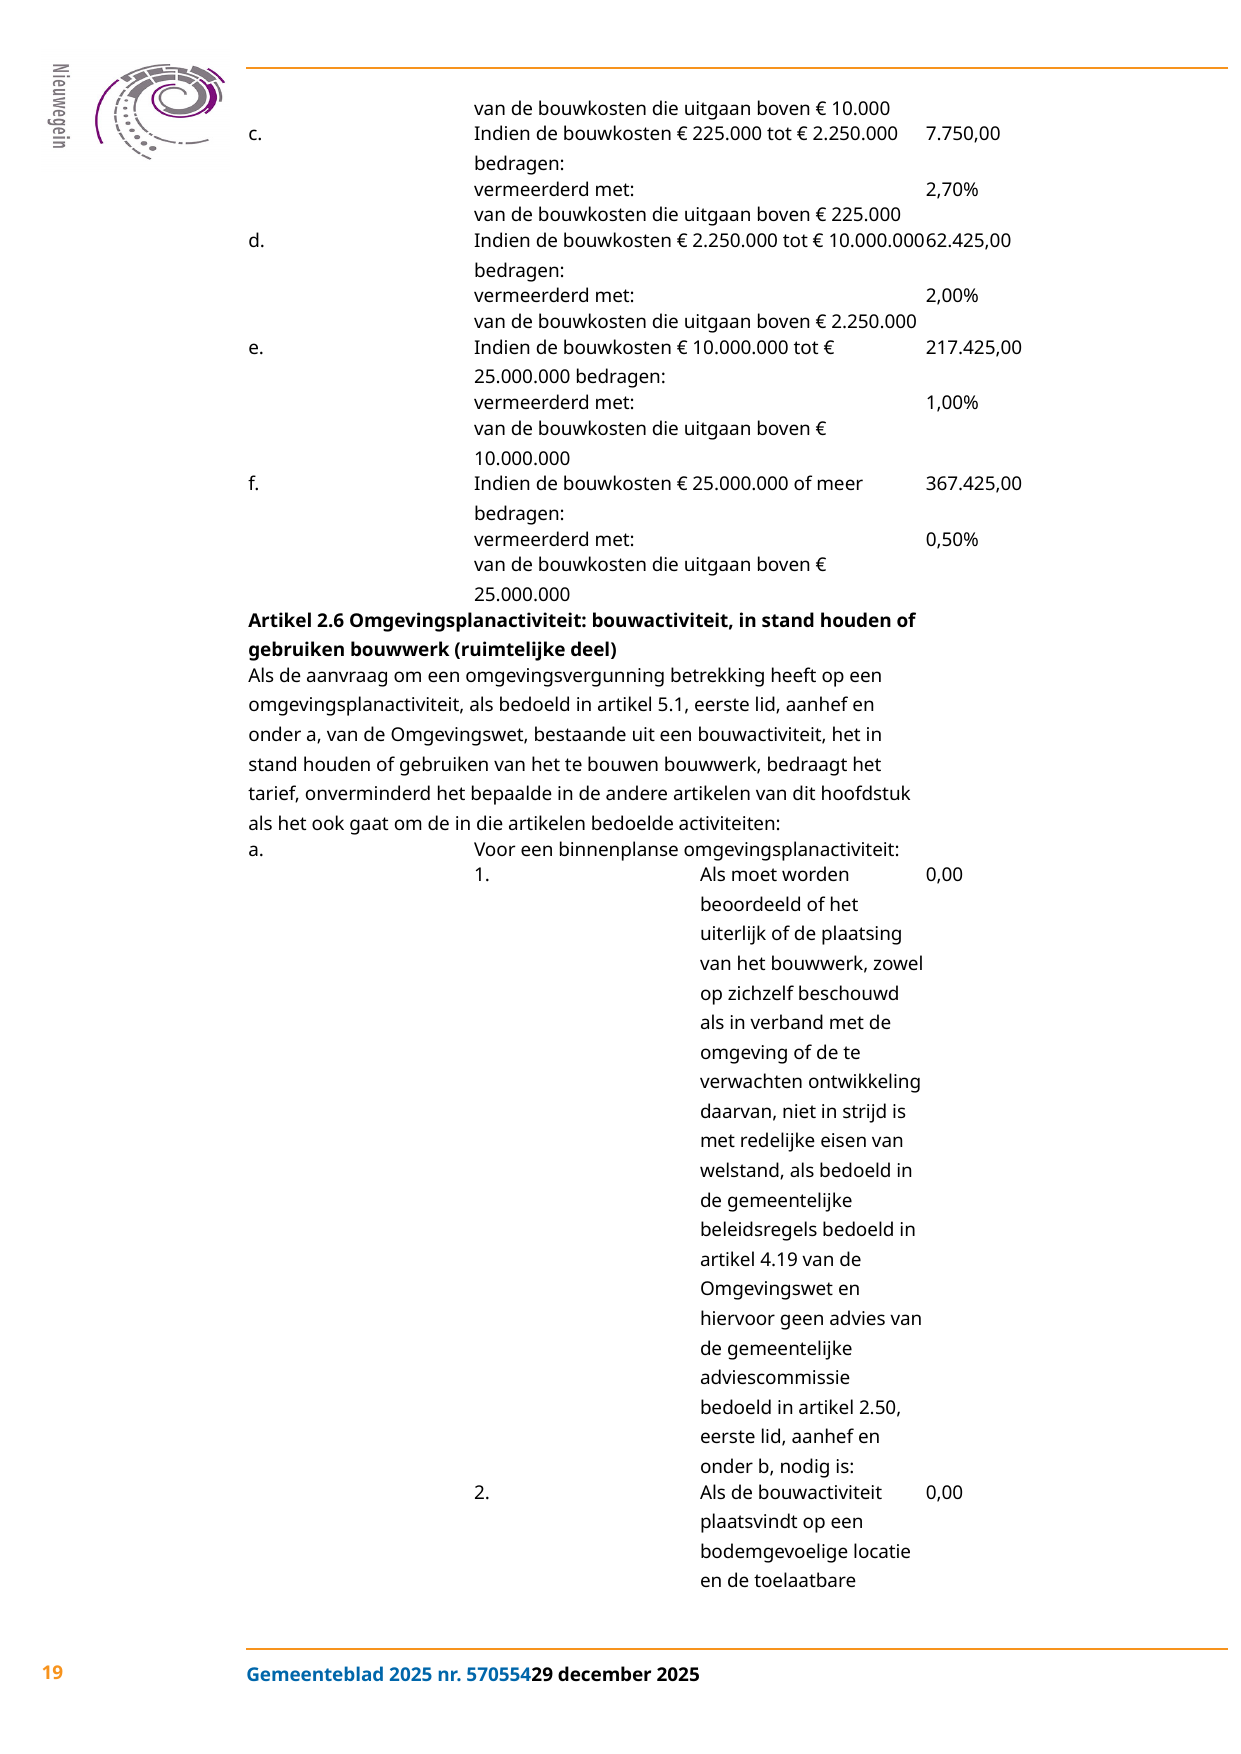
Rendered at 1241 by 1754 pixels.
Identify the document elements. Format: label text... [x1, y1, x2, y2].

table_cell 0,50% [926, 526, 1152, 551]
table_cell 217.425,00 [926, 334, 1152, 389]
table_cell [248, 202, 474, 227]
table_cell 62.425,00 [926, 227, 1152, 283]
table_cell [926, 415, 1152, 470]
table_cell [248, 308, 474, 334]
table_cell Indien de bouwkosten € 25.000.000 of meer bedragen: [474, 470, 926, 526]
table_cell 2,00% [926, 283, 1152, 308]
table_cell [926, 551, 1152, 607]
table_cell vermeerderd met: [474, 176, 926, 202]
table_cell van de bouwkosten die uitgaan boven € 225.000 [474, 202, 926, 227]
table_cell van de bouwkosten die uitgaan boven € 2.250.000 [474, 308, 926, 334]
table_cell Indien de bouwkosten € 225.000 tot € 2.250.000 bedragen: [474, 121, 926, 176]
table_cell Als moet worden beoordeeld of het uiterlijk of de plaatsing van het bouwwerk, zowel op zichzelf beschouwd als in verband met de omgeving of de te verwachten ontwikkeling daarvan, niet in strijd is met redelijke eisen van welstand, als bedoeld in de gemeentelijke beleidsregels bedoeld in artikel 4.19 van de Omgevingswet en hiervoor geen advies van de gemeentelijke adviescommissie bedoeld in artikel 2.50, eerste lid, aanhef en onder b, nodig is: [700, 861, 926, 1479]
table_cell Als de aanvraag om een omgevingsvergunning betrekking heeft op een omgevingsplanactiviteit, als bedoeld in artikel 5.1, eerste lid, aanhef en onder a, van de Omgevingswet, bestaande uit een bouwactiviteit, het in stand houden of gebruiken van het te bouwen bouwwerk, bedraagt het tarief, onverminderd het bepaalde in de andere artikelen van dit hoofdstuk als het ook gaat om de in die artikelen bedoelde activiteiten: [248, 662, 926, 836]
table_cell f. [248, 470, 474, 526]
table_cell [248, 1479, 474, 1593]
table_cell Indien de bouwkosten € 10.000.000 tot € 25.000.000 bedragen: [474, 334, 926, 389]
table_cell [926, 202, 1152, 227]
table_cell 367.425,00 [926, 470, 1152, 526]
table_cell [926, 607, 1152, 662]
table_cell [248, 551, 474, 607]
table_cell [248, 526, 474, 551]
table_cell 2. [474, 1479, 700, 1593]
table_cell 1. [474, 861, 700, 1479]
table_cell [248, 95, 474, 121]
table_cell 7.750,00 [926, 121, 1152, 176]
table_cell [248, 389, 474, 415]
table_cell [926, 836, 1152, 861]
table_cell vermeerderd met: [474, 526, 926, 551]
table_cell [926, 308, 1152, 334]
table_cell 0,00 [926, 861, 1152, 1479]
picture [41, 47, 231, 172]
table_cell d. [248, 227, 474, 283]
table_cell a. [248, 836, 474, 861]
table_cell [926, 95, 1152, 121]
table_cell vermeerderd met: [474, 389, 926, 415]
table_cell Artikel 2.6 Omgevingsplanactiviteit: bouwactiviteit, in stand houden of gebruiken bouwwerk (ruimtelijke deel) [248, 607, 926, 662]
table_cell [248, 176, 474, 202]
table_cell [926, 662, 1152, 836]
table_cell 2,70% [926, 176, 1152, 202]
table_cell c. [248, 121, 474, 176]
table_cell 1,00% [926, 389, 1152, 415]
table_cell van de bouwkosten die uitgaan boven € 10.000.000 [474, 415, 926, 470]
table_cell [248, 415, 474, 470]
table_cell e. [248, 334, 474, 389]
table_cell 0,00 [926, 1479, 1152, 1593]
table_cell Indien de bouwkosten € 2.250.000 tot € 10.000.000 bedragen: [474, 227, 926, 283]
table_cell van de bouwkosten die uitgaan boven € 10.000 [474, 95, 926, 121]
table_cell Als de bouwactiviteit plaatsvindt op een bodemgevoelige locatie en de toelaatbare [700, 1479, 926, 1593]
table_cell van de bouwkosten die uitgaan boven € 25.000.000 [474, 551, 926, 607]
table_cell vermeerderd met: [474, 283, 926, 308]
table_cell [248, 283, 474, 308]
table_cell Voor een binnenplanse omgevingsplanactiviteit: [474, 836, 926, 861]
table_cell [248, 861, 474, 1479]
